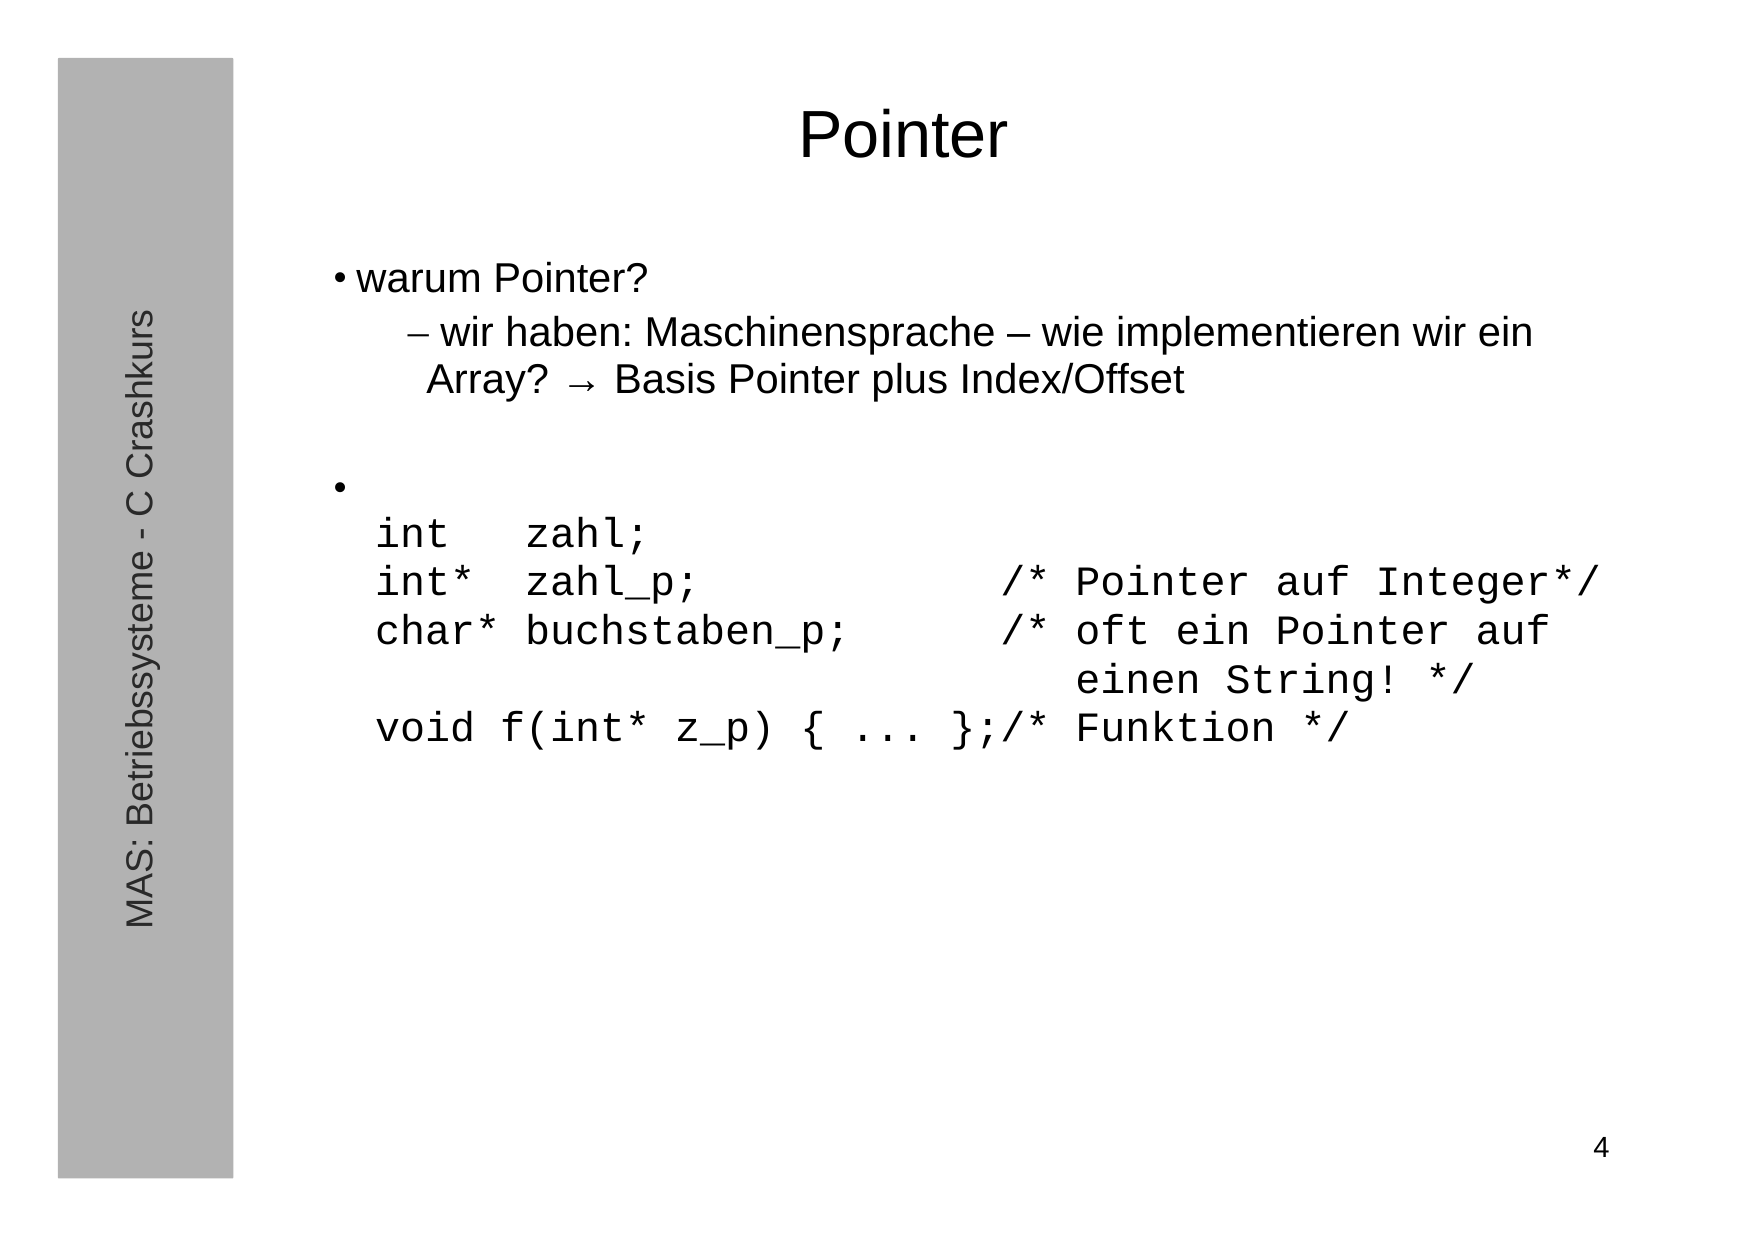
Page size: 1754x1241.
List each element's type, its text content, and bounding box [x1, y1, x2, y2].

text_box [290, 220, 1651, 382]
text_box [58, 58, 233, 1178]
text_box warum Pointer? wir haben: Maschinensprache – wie implementieren wir ein Array? → Basis Pointer plus Index/Offset int zahl; int* zahl_p; /* Pointer auf Integer*/ char* buchstaben_p; /* oft ein Pointer auf einen String! */ void f(int* z_p) { ... };/* Funktion */ [317, 245, 1637, 1176]
text_box MAS: Betriebssysteme - C Crashkurs [109, 60, 194, 1180]
text_box Pointer [772, 86, 1036, 181]
text_box [1593, 1130, 1651, 1168]
